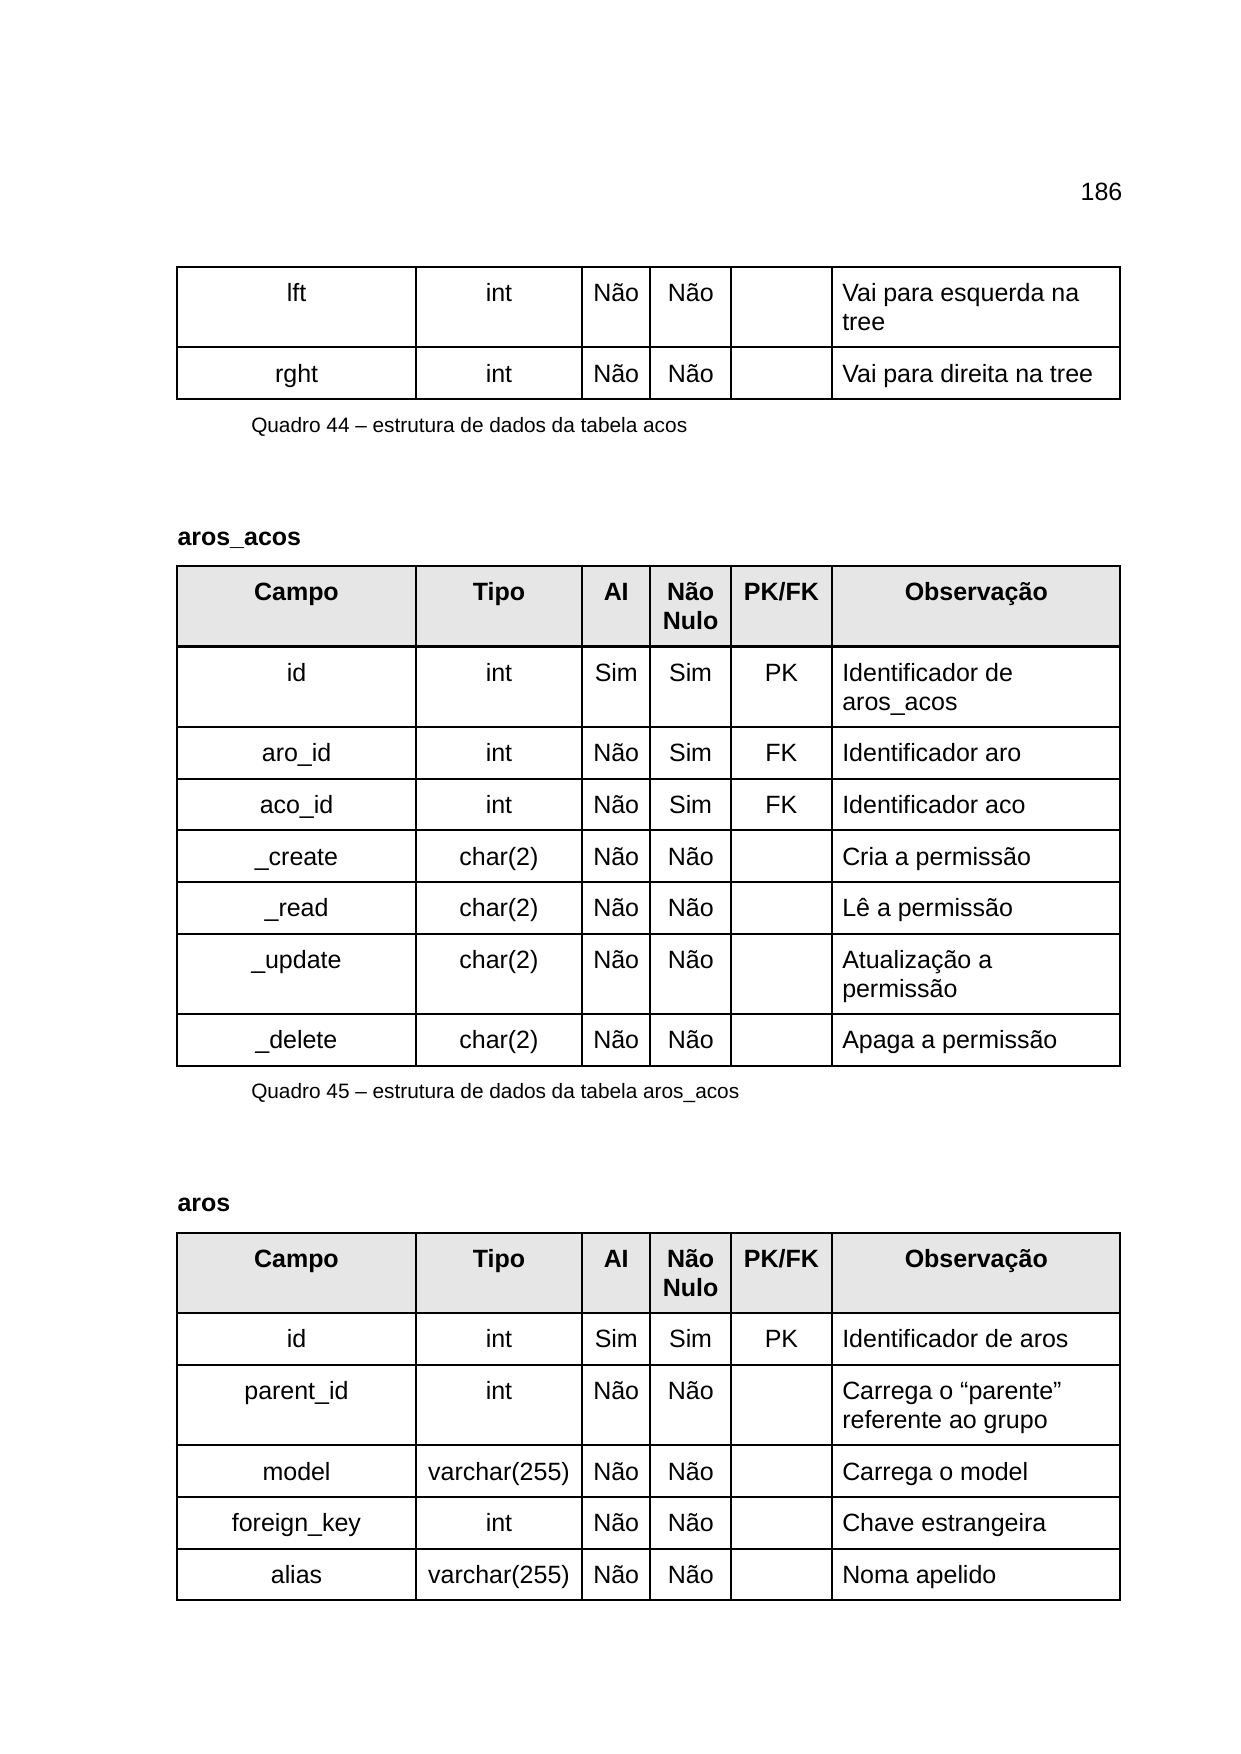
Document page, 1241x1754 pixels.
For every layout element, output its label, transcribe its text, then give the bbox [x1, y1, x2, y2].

table_cell Não [583, 268, 649, 346]
table_cell char(2) [417, 1015, 581, 1064]
table_cell Sim [583, 648, 649, 726]
table_cell Não [583, 883, 649, 932]
table_cell Identificador de aros_acos [833, 648, 1119, 726]
table_cell Cria a permissão [833, 831, 1119, 881]
table_cell int [417, 648, 581, 726]
table_cell id [178, 1314, 415, 1364]
table_header Observação [833, 1234, 1119, 1312]
table_header Tipo [417, 567, 581, 645]
table_cell Não [651, 1015, 730, 1064]
text aros [177, 1188, 1122, 1217]
table_cell Atualização a permissão [833, 935, 1119, 1013]
table_cell Não [583, 1015, 649, 1064]
table_cell varchar(255) [417, 1446, 581, 1496]
table_cell Não [651, 831, 730, 881]
table_cell Carrega o “parente” referente ao grupo [833, 1366, 1119, 1444]
table_cell Sim [651, 648, 730, 726]
table_cell Não [583, 1366, 649, 1444]
table_cell Não [651, 935, 730, 1013]
table_cell Não [583, 780, 649, 829]
table_cell [732, 935, 831, 1013]
table_cell model [178, 1446, 415, 1496]
table_cell aro_id [178, 728, 415, 777]
table_cell Não [583, 1550, 649, 1599]
table_cell Não [651, 883, 730, 932]
table_cell Não [651, 348, 730, 398]
table_header PK/FK [732, 1234, 831, 1312]
table_cell char(2) [417, 935, 581, 1013]
table_cell Sim [651, 728, 730, 777]
table_cell Vai para direita na tree [833, 348, 1119, 398]
table_cell Não [651, 1366, 730, 1444]
table_cell [732, 1550, 831, 1599]
table_cell int [417, 1314, 581, 1364]
table_cell Chave estrangeira [833, 1498, 1119, 1547]
table_header Campo [178, 1234, 415, 1312]
table_cell [732, 1498, 831, 1547]
table_cell _delete [178, 1015, 415, 1064]
table_cell PK [732, 1314, 831, 1364]
table_cell Identificador aco [833, 780, 1119, 829]
table_cell Não [583, 1446, 649, 1496]
table_cell [732, 1366, 831, 1444]
table_header Não Nulo [651, 567, 730, 645]
table_cell aco_id [178, 780, 415, 829]
table_header PK/FK [732, 567, 831, 645]
table_cell Não [651, 1550, 730, 1599]
table_cell Não [583, 831, 649, 881]
table_header AI [583, 1234, 649, 1312]
table_cell Não [651, 1498, 730, 1547]
table_header Campo [178, 567, 415, 645]
table_header Não Nulo [651, 1234, 730, 1312]
table_cell alias [178, 1550, 415, 1599]
table_cell Lê a permissão [833, 883, 1119, 932]
table_cell Não [583, 935, 649, 1013]
table_cell [732, 831, 831, 881]
table_header AI [583, 567, 649, 645]
table_cell [732, 348, 831, 398]
text Quadro 44 – estrutura de dados da tabela acos [177, 412, 1122, 436]
table_cell Carrega o model [833, 1446, 1119, 1496]
table_cell lft [178, 268, 415, 346]
table_cell rght [178, 348, 415, 398]
table_cell int [417, 1366, 581, 1444]
table_cell PK [732, 648, 831, 726]
table_cell [732, 883, 831, 932]
table_cell _update [178, 935, 415, 1013]
table_cell varchar(255) [417, 1550, 581, 1599]
table_header Observação [833, 567, 1119, 645]
table_cell id [178, 648, 415, 726]
text Quadro 45 – estrutura de dados da tabela aros_acos [177, 1079, 1122, 1103]
table_cell int [417, 728, 581, 777]
table_cell FK [732, 780, 831, 829]
table_cell FK [732, 728, 831, 777]
table_cell [732, 1446, 831, 1496]
table_cell _read [178, 883, 415, 932]
table_cell int [417, 348, 581, 398]
text aros_acos [177, 522, 1122, 551]
table_cell [732, 268, 831, 346]
table_cell Não [651, 268, 730, 346]
table_cell parent_id [178, 1366, 415, 1444]
table_cell Apaga a permissão [833, 1015, 1119, 1064]
table_cell Sim [651, 780, 730, 829]
table_header Tipo [417, 1234, 581, 1312]
table_cell Vai para esquerda na tree [833, 268, 1119, 346]
table_cell Não [651, 1446, 730, 1496]
table_cell Não [583, 348, 649, 398]
table_cell int [417, 780, 581, 829]
table_cell Sim [583, 1314, 649, 1364]
table_cell Identificador de aros [833, 1314, 1119, 1364]
table_cell char(2) [417, 831, 581, 881]
table_cell Não [583, 1498, 649, 1547]
table_cell foreign_key [178, 1498, 415, 1547]
table_cell int [417, 268, 581, 346]
table_cell Noma apelido [833, 1550, 1119, 1599]
table_cell Identificador aro [833, 728, 1119, 777]
table_cell Sim [651, 1314, 730, 1364]
table_cell [732, 1015, 831, 1064]
table_cell char(2) [417, 883, 581, 932]
table_cell Não [583, 728, 649, 777]
table_cell int [417, 1498, 581, 1547]
table_cell _create [178, 831, 415, 881]
